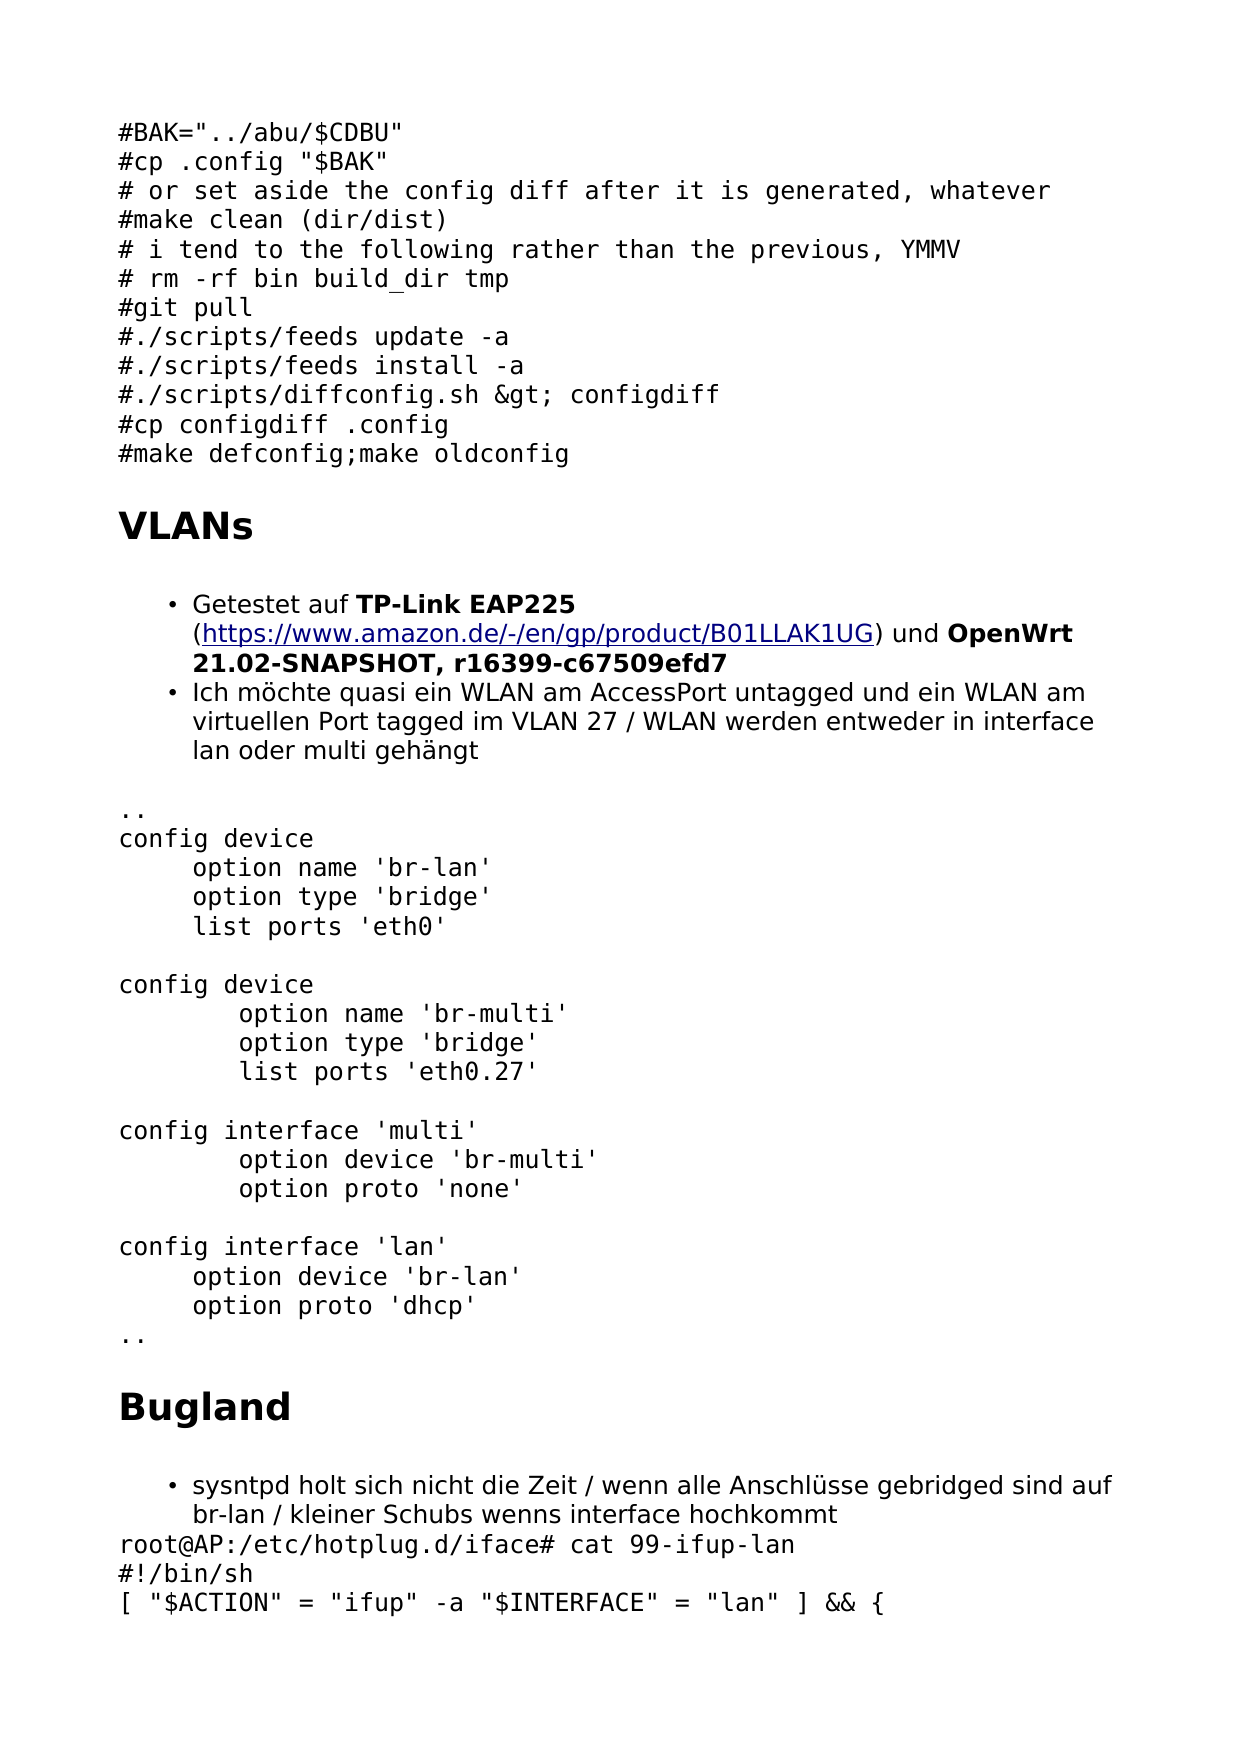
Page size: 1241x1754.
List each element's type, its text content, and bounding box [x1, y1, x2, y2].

text #BAK="../abu/$CDBU" #cp .config "$BAK" # or set aside the config diff after it is generated, whatever #make clean (dir/dist) # i tend to the following rather than the previous, YMMV # rm -rf bin build_dir tmp #git pull #./scripts/feeds update -a #./scripts/feeds install -a #./scripts/diffconfig.sh &gt; configdiff #cp configdiff .config #make defconfig;make oldconfig [118, 118, 1122, 468]
text .. config device option name 'br-lan' option type 'bridge' list ports 'eth0' config device option name 'br-multi' option type 'bridge' list ports 'eth0.27' config interface 'multi' option device 'br-multi' option proto 'none' config interface 'lan' option device 'br-lan' option proto 'dhcp' .. [118, 795, 1122, 1349]
text root@AP:/etc/hotplug.d/iface# cat 99-ifup-lan #!/bin/sh [ "$ACTION" = "ifup" -a "$INTERFACE" = "lan" ] && { [118, 1530, 1122, 1617]
list Ich möchte quasi ein WLAN am AccessPort untagged und ein WLAN am virtuellen Port tagged im VLAN 27 / WLAN werden entweder in interface lan oder multi gehängt [177, 678, 1122, 766]
subtitle VLANs [118, 505, 1122, 548]
list sysntpd holt sich nicht die Zeit / wenn alle Anschlüsse gebridged sind auf br-lan / kleiner Schubs wenns interface hochkommt [177, 1472, 1122, 1530]
list Getestet auf TP-Link EAP225 (https://www.amazon.de/-/en/gp/product/B01LLAK1UG) und OpenWrt 21.02-SNAPSHOT, r16399-c67509efd7 [177, 591, 1122, 678]
subtitle Bugland [118, 1386, 1122, 1429]
